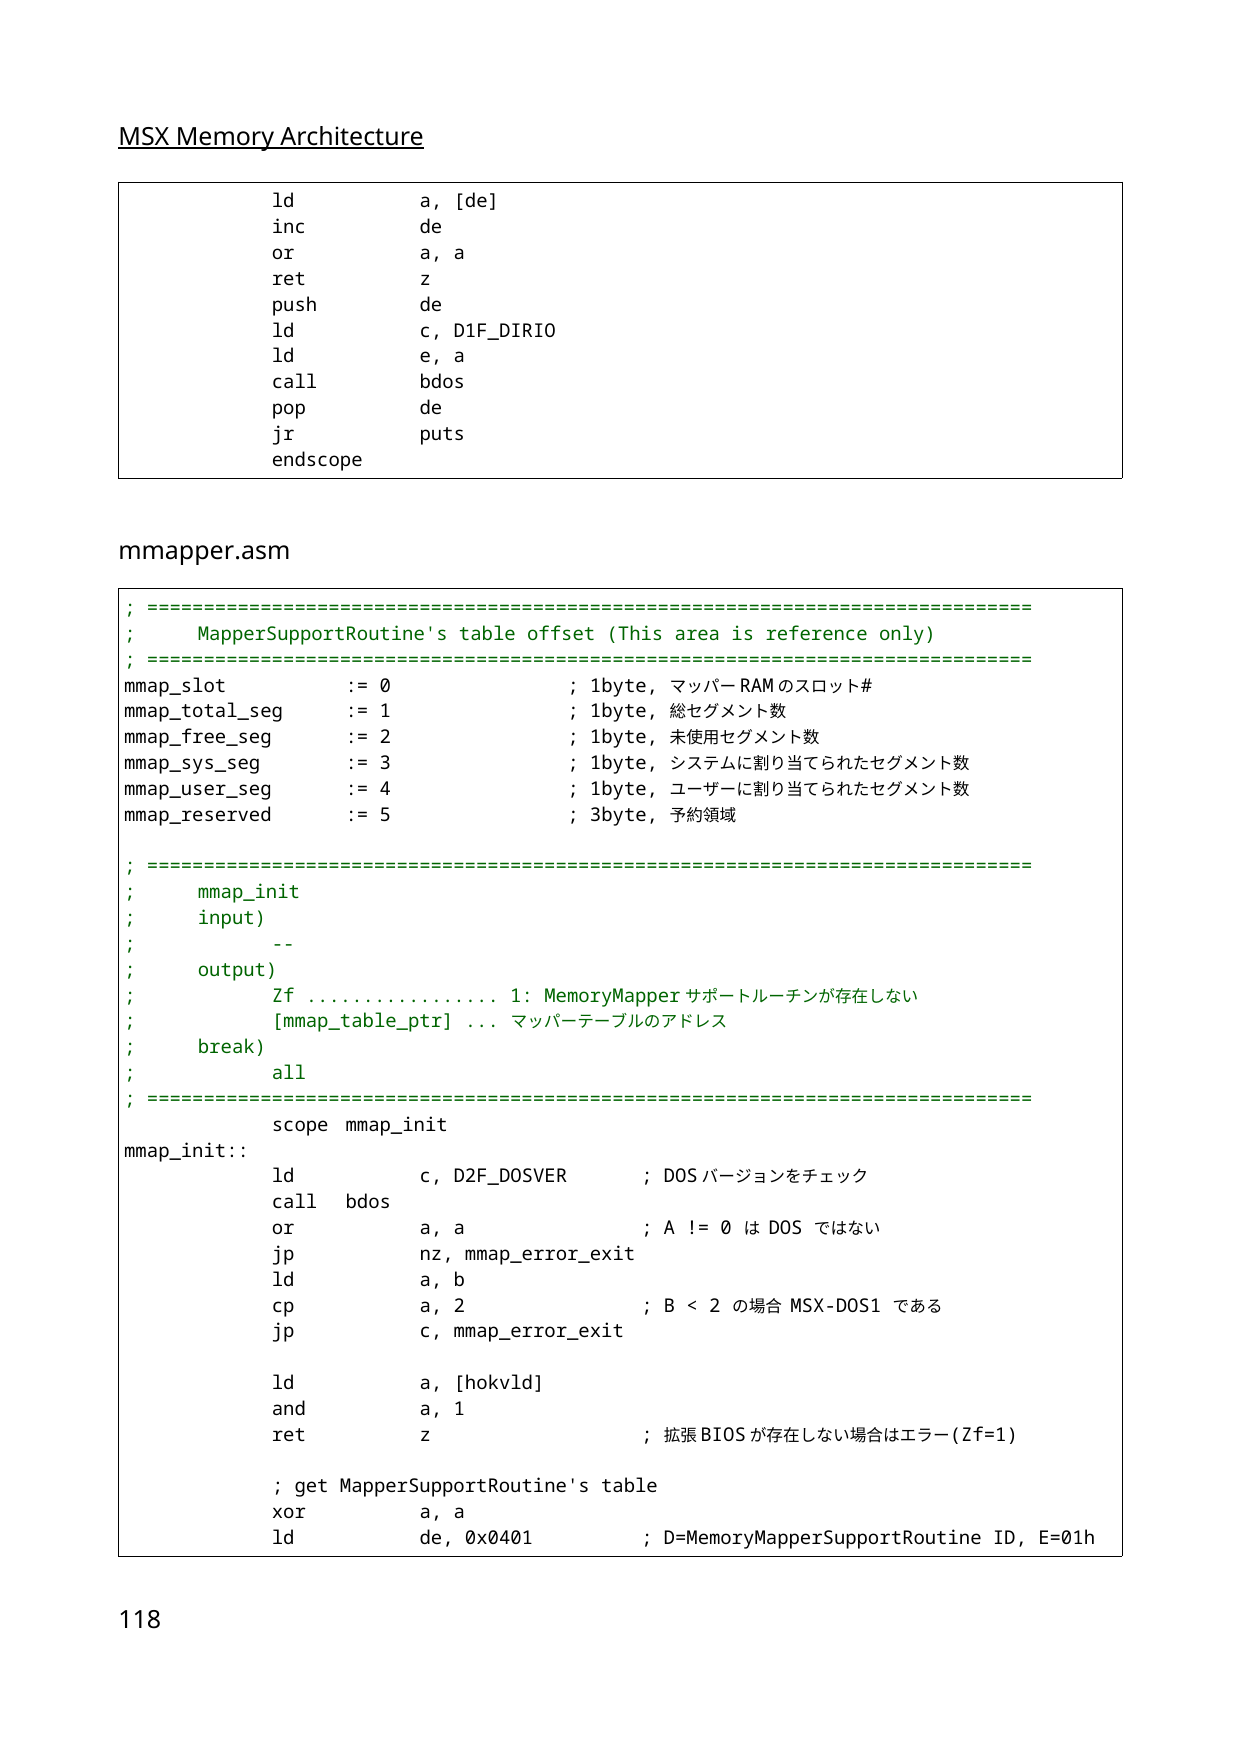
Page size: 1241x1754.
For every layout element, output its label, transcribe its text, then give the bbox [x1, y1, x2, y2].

table_header ; ============================================================================== ; MapperSupportRoutine's table offset (This area is reference only) ; ============================================================================== mmap_slot := 0 ; 1byte, マッパーRAMのスロット# mmap_total_seg := 1 ; 1byte, 総セグメント数 mmap_free_seg := 2 ; 1byte, 未使用セグメント数 mmap_sys_seg := 3 ; 1byte, システムに割り当てられたセグメント数 mmap_user_seg := 4 ; 1byte, ユーザーに割り当てられたセグメント数 mmap_reserved := 5 ; 3byte, 予約領域 ; ============================================================================== ; mmap_init ; input) ; -- ; output) ; Zf ................. 1: MemoryMapperサポートルーチンが存在しない ; [mmap_table_ptr] ... マッパーテーブルのアドレス ; break) ; all ; ============================================================================== scope mmap_init mmap_init:: ld c, D2F_DOSVER ; DOSバージョンをチェック call bdos or a, a ; A != 0 は DOS ではない jp nz, mmap_error_exit ld a, b cp a, 2 ; B < 2 の場合 MSX-DOS1 である jp c, mmap_error_exit ld a, [hokvld] and a, 1 ret z ; 拡張BIOSが存在しない場合はエラー(Zf=1) ; get MapperSupportRoutine's table xor a, a ld de, 0x0401 ; D=MemoryMapperSupportRoutine ID, E=01h [119, 589, 1122, 1556]
table_header ld a, [de] inc de or a, a ret z push de ld c, D1F_DIRIO ld e, a call bdos pop de jr puts endscope [119, 183, 1122, 477]
text mmapper.asm [118, 533, 1122, 567]
